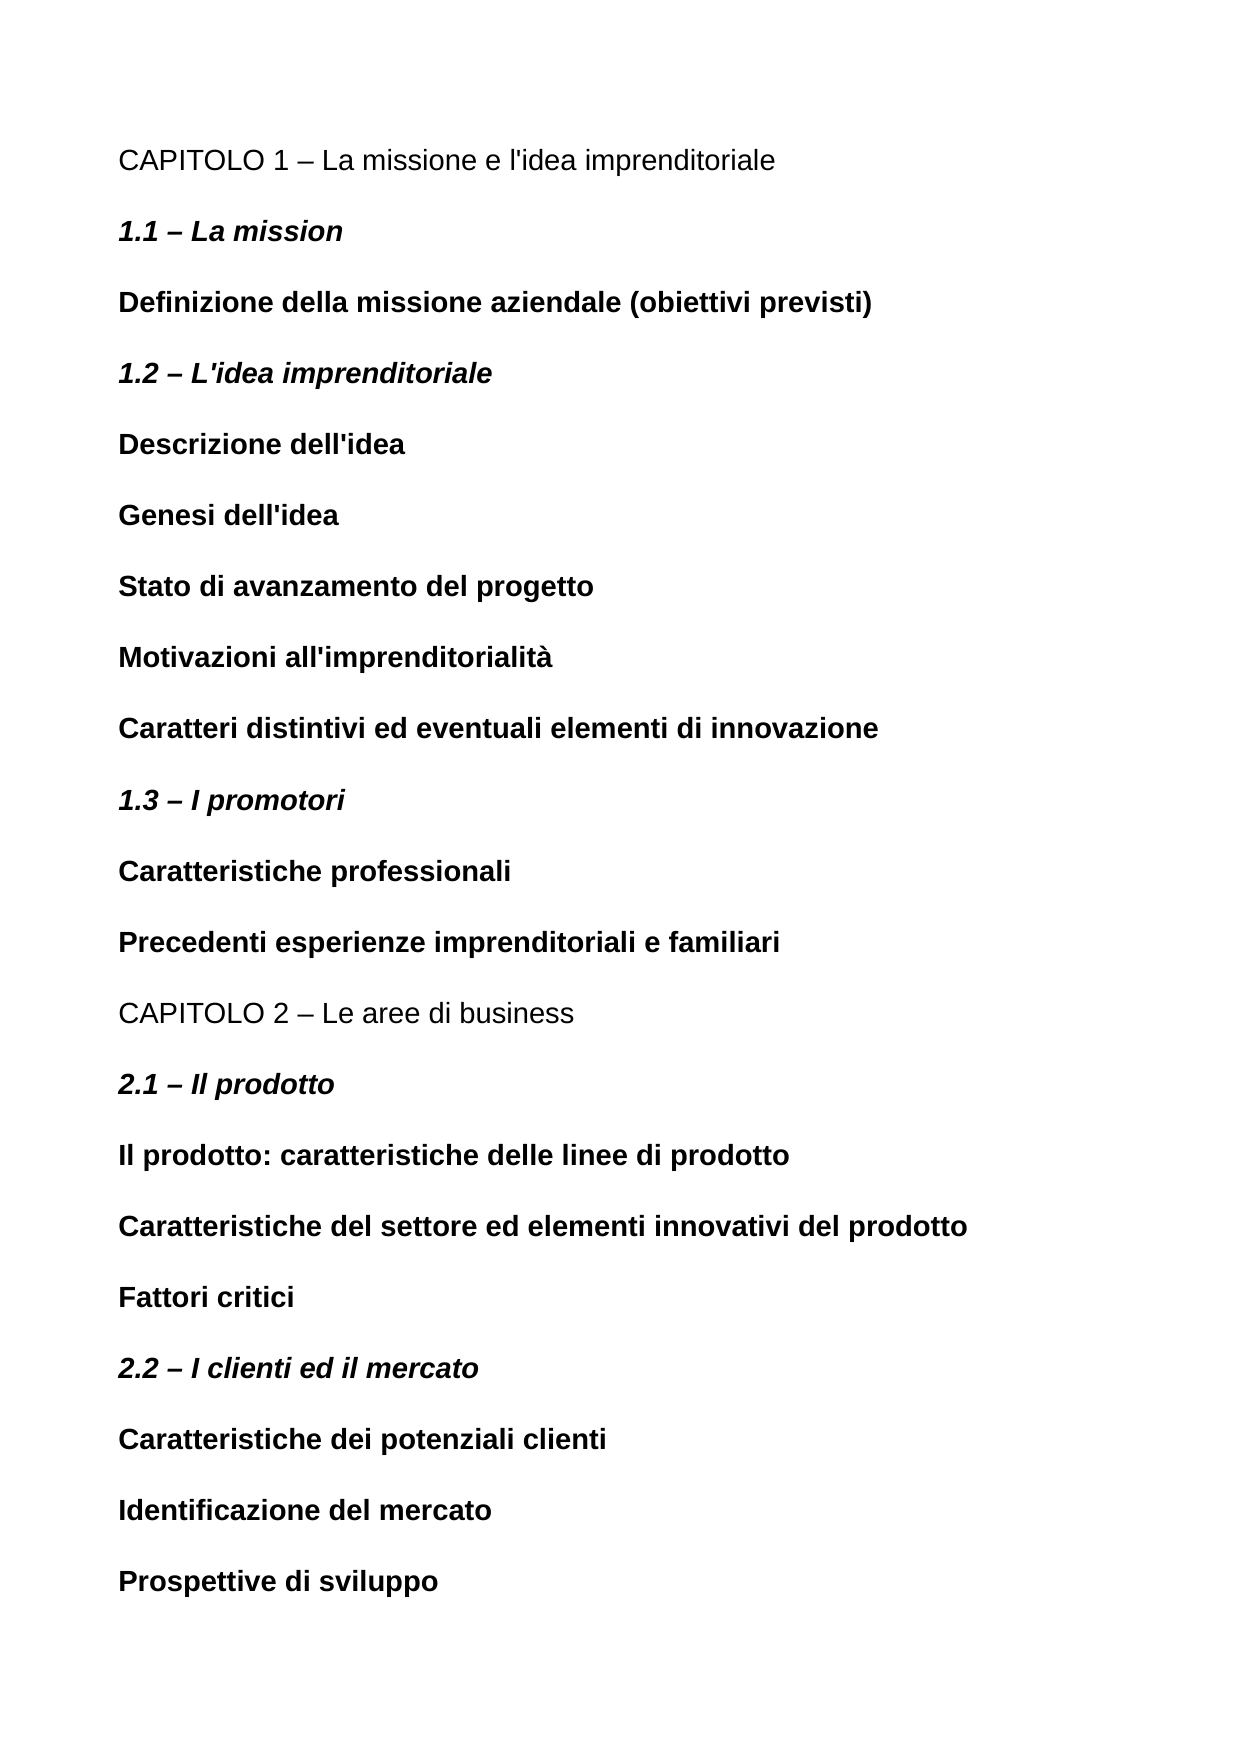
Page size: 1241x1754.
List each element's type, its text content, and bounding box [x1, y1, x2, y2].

subtitle Caratteristiche del settore ed elementi innovativi del prodotto [118, 1209, 1122, 1242]
subtitle Caratteri distintivi ed eventuali elementi di innovazione [118, 711, 1122, 745]
subtitle CAPITOLO 1 – La missione e l'idea imprenditoriale [118, 143, 1122, 177]
subtitle Fattori critici [118, 1280, 1122, 1313]
subtitle Descrizione dell'idea [118, 427, 1122, 461]
subtitle Stato di avanzamento del progetto [118, 569, 1122, 603]
subtitle Identificazione del mercato [118, 1493, 1122, 1526]
subtitle 1.1 – La mission [118, 214, 1122, 248]
subtitle CAPITOLO 2 – Le aree di business [118, 996, 1122, 1029]
subtitle Genesi dell'idea [118, 498, 1122, 532]
subtitle 1.3 – I promotori [118, 782, 1122, 816]
subtitle Caratteristiche dei potenziali clienti [118, 1422, 1122, 1455]
subtitle 2.1 – Il prodotto [118, 1067, 1122, 1100]
subtitle Precedenti esperienze imprenditoriali e familiari [118, 924, 1122, 958]
subtitle Motivazioni all'imprenditorialità [118, 640, 1122, 674]
subtitle 2.2 – I clienti ed il mercato [118, 1351, 1122, 1384]
subtitle Il prodotto: caratteristiche delle linee di prodotto [118, 1138, 1122, 1171]
subtitle Caratteristiche professionali [118, 853, 1122, 887]
subtitle 1.2 – L'idea imprenditoriale [118, 356, 1122, 390]
subtitle Definizione della missione aziendale (obiettivi previsti) [118, 285, 1122, 319]
subtitle Prospettive di sviluppo [118, 1564, 1122, 1597]
